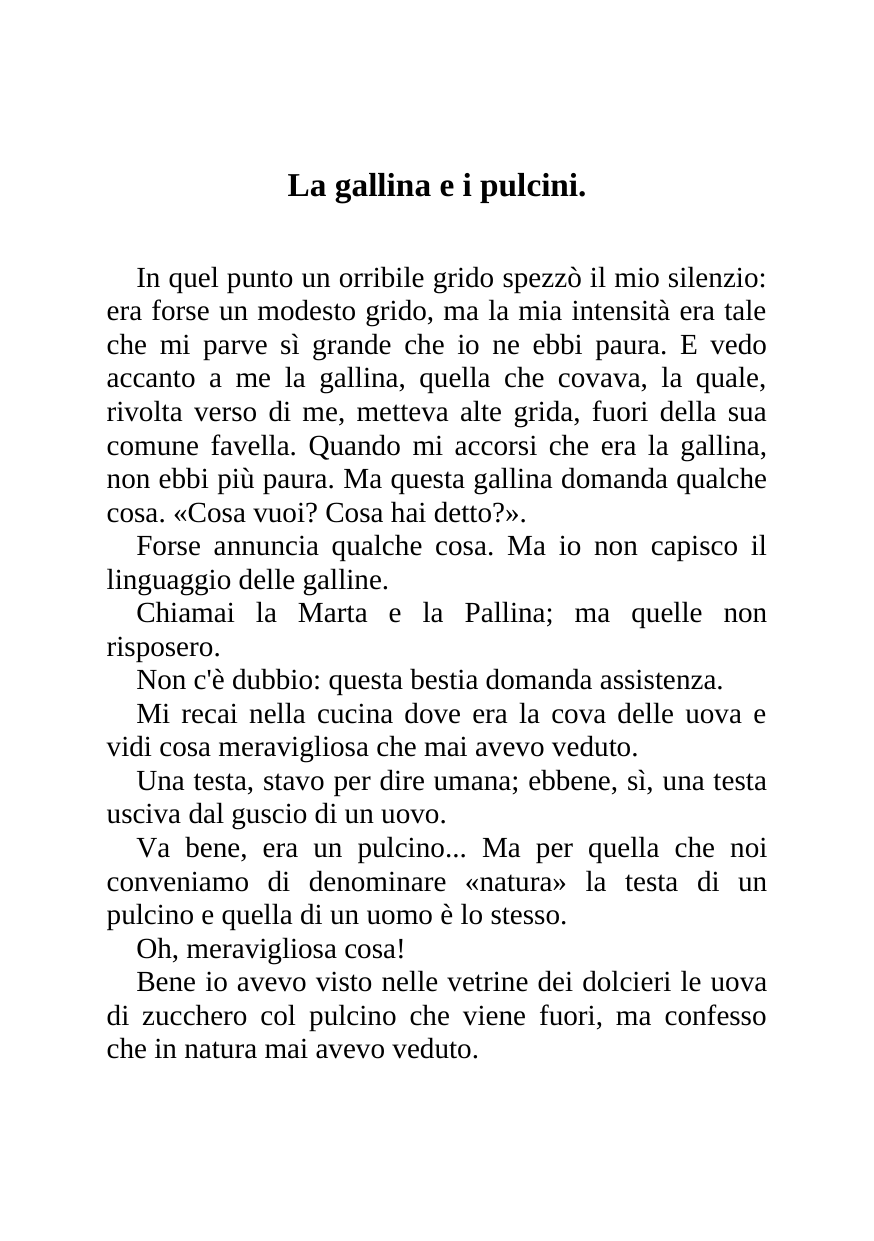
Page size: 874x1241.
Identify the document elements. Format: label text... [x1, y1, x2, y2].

text Mi recai nella cucina dove era la cova delle uova e vidi cosa meravigliosa che mai avevo veduto. [106, 696, 768, 763]
text Oh, meravigliosa cosa! [106, 931, 768, 964]
text Chiamai la Marta e la Pallina; ma quelle non risposero. [106, 595, 768, 662]
text Va bene, era un pulcino... Ma per quella che noi conveniamo di denominare «natura» la testa di un pulcino e quella di un uomo è lo stesso. [106, 830, 768, 931]
text Forse annuncia qualche cosa. Ma io non capisco il linguaggio delle galline. [106, 528, 768, 595]
text Bene io avevo visto nelle vetrine dei dolcieri le uova di zucchero col pulcino che viene fuori, ma confesso che in natura mai avevo veduto. [106, 964, 768, 1065]
text In quel punto un orribile grido spezzò il mio silenzio: era forse un modesto grido, ma la mia intensità era tale che mi parve sì grande che io ne ebbi paura. E vedo accanto a me la gallina, quella che covava, la quale, rivolta verso di me, metteva alte grida, fuori della sua comune favella. Quando mi accorsi che era la gallina, non ebbi più paura. Ma questa gallina domanda qualche cosa. «Cosa vuoi? Cosa hai detto?». [106, 260, 768, 528]
subtitle La gallina e i pulcini. [106, 165, 768, 203]
text Una testa, stavo per dire umana; ebbene, sì, una testa usciva dal guscio di un uovo. [106, 763, 768, 830]
text Non c'è dubbio: questa bestia domanda assistenza. [106, 662, 768, 696]
